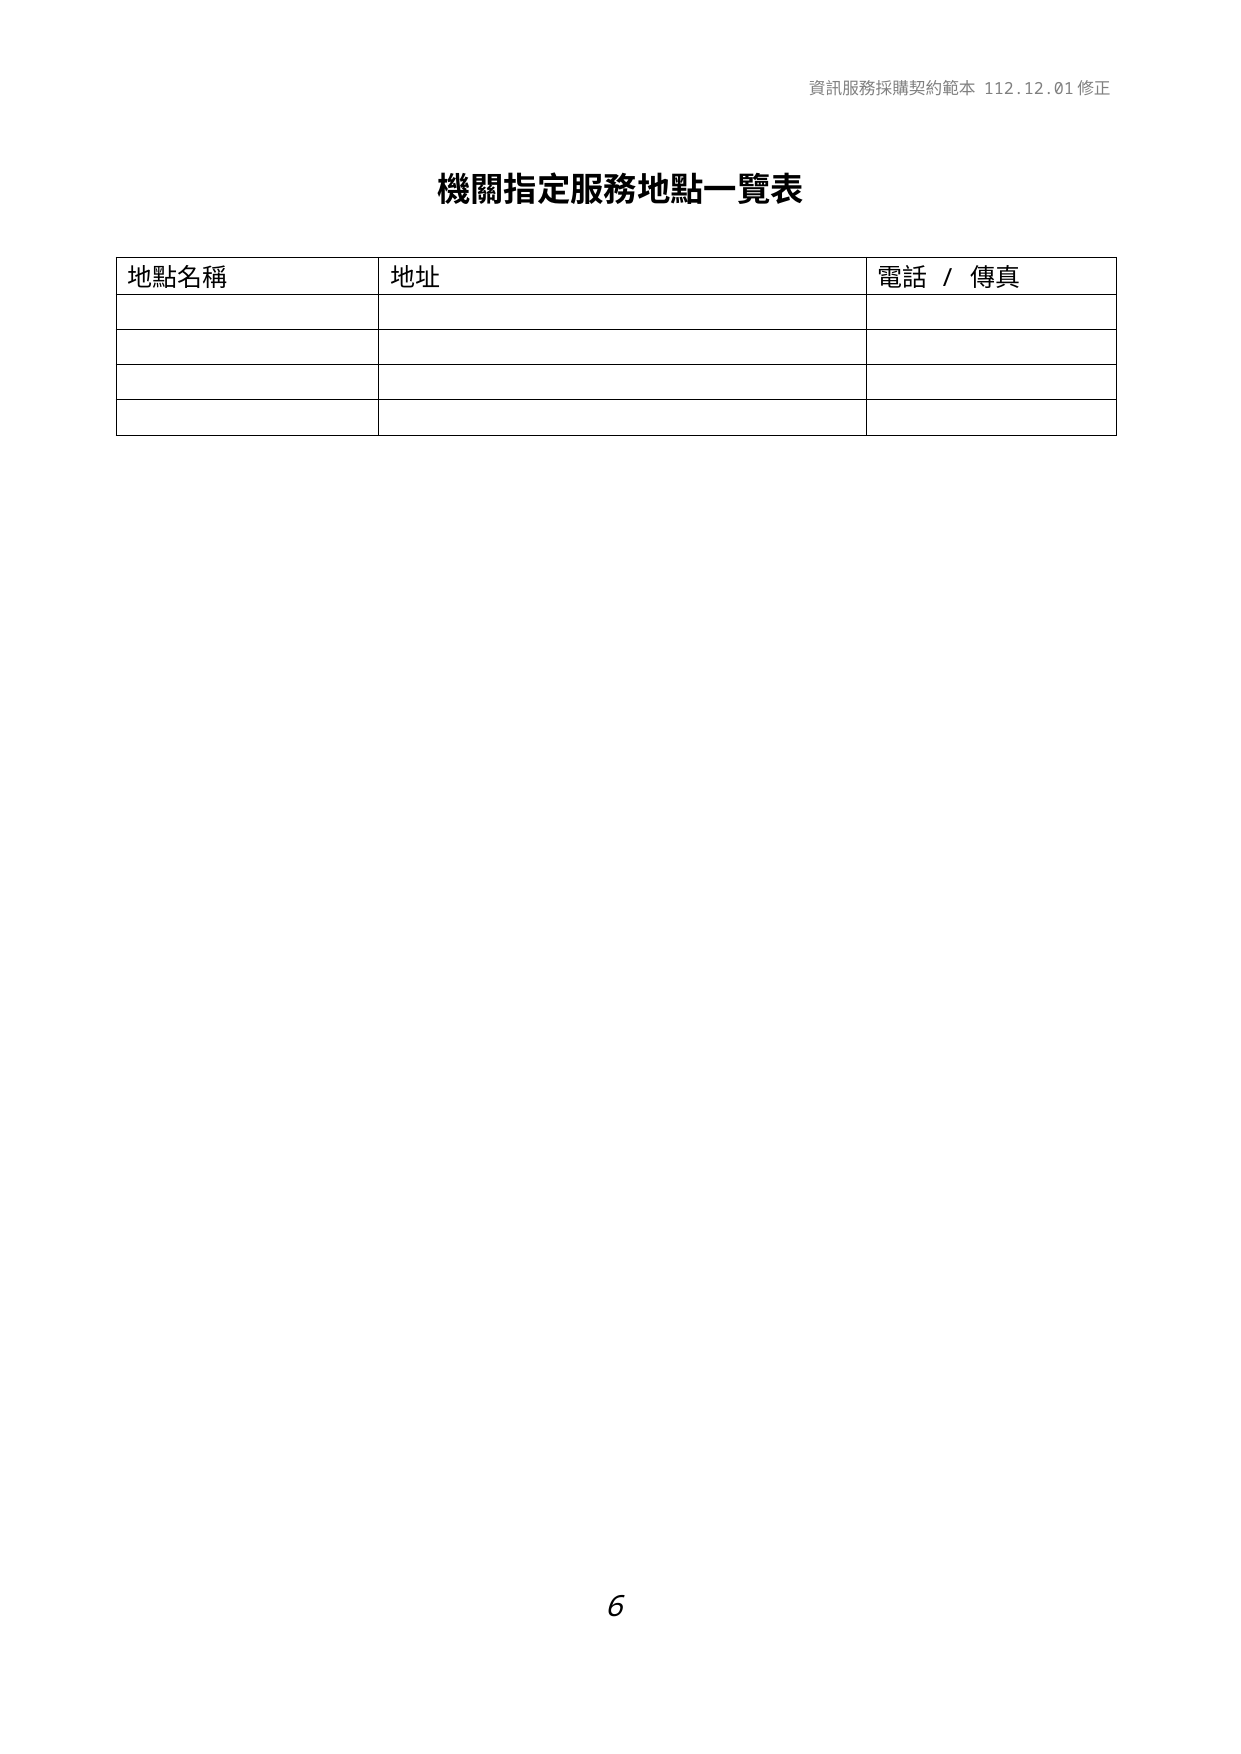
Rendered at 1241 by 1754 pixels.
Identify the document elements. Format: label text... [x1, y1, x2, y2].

table_cell [379, 330, 866, 364]
table_header 地址 [379, 258, 866, 294]
table_cell [379, 365, 866, 399]
table_cell [117, 365, 378, 399]
table_cell [117, 295, 378, 329]
table_cell [867, 330, 1116, 364]
table_cell [117, 400, 378, 434]
table_cell [867, 365, 1116, 399]
table_cell [867, 295, 1116, 329]
table_cell [379, 400, 866, 434]
table_cell [117, 330, 378, 364]
subtitle 機關指定服務地點一覽表 [130, 148, 1110, 211]
table_header 地點名稱 [117, 258, 378, 294]
table_cell [379, 295, 866, 329]
table_header 電話 / 傳真 [867, 258, 1116, 294]
table_cell [867, 400, 1116, 434]
